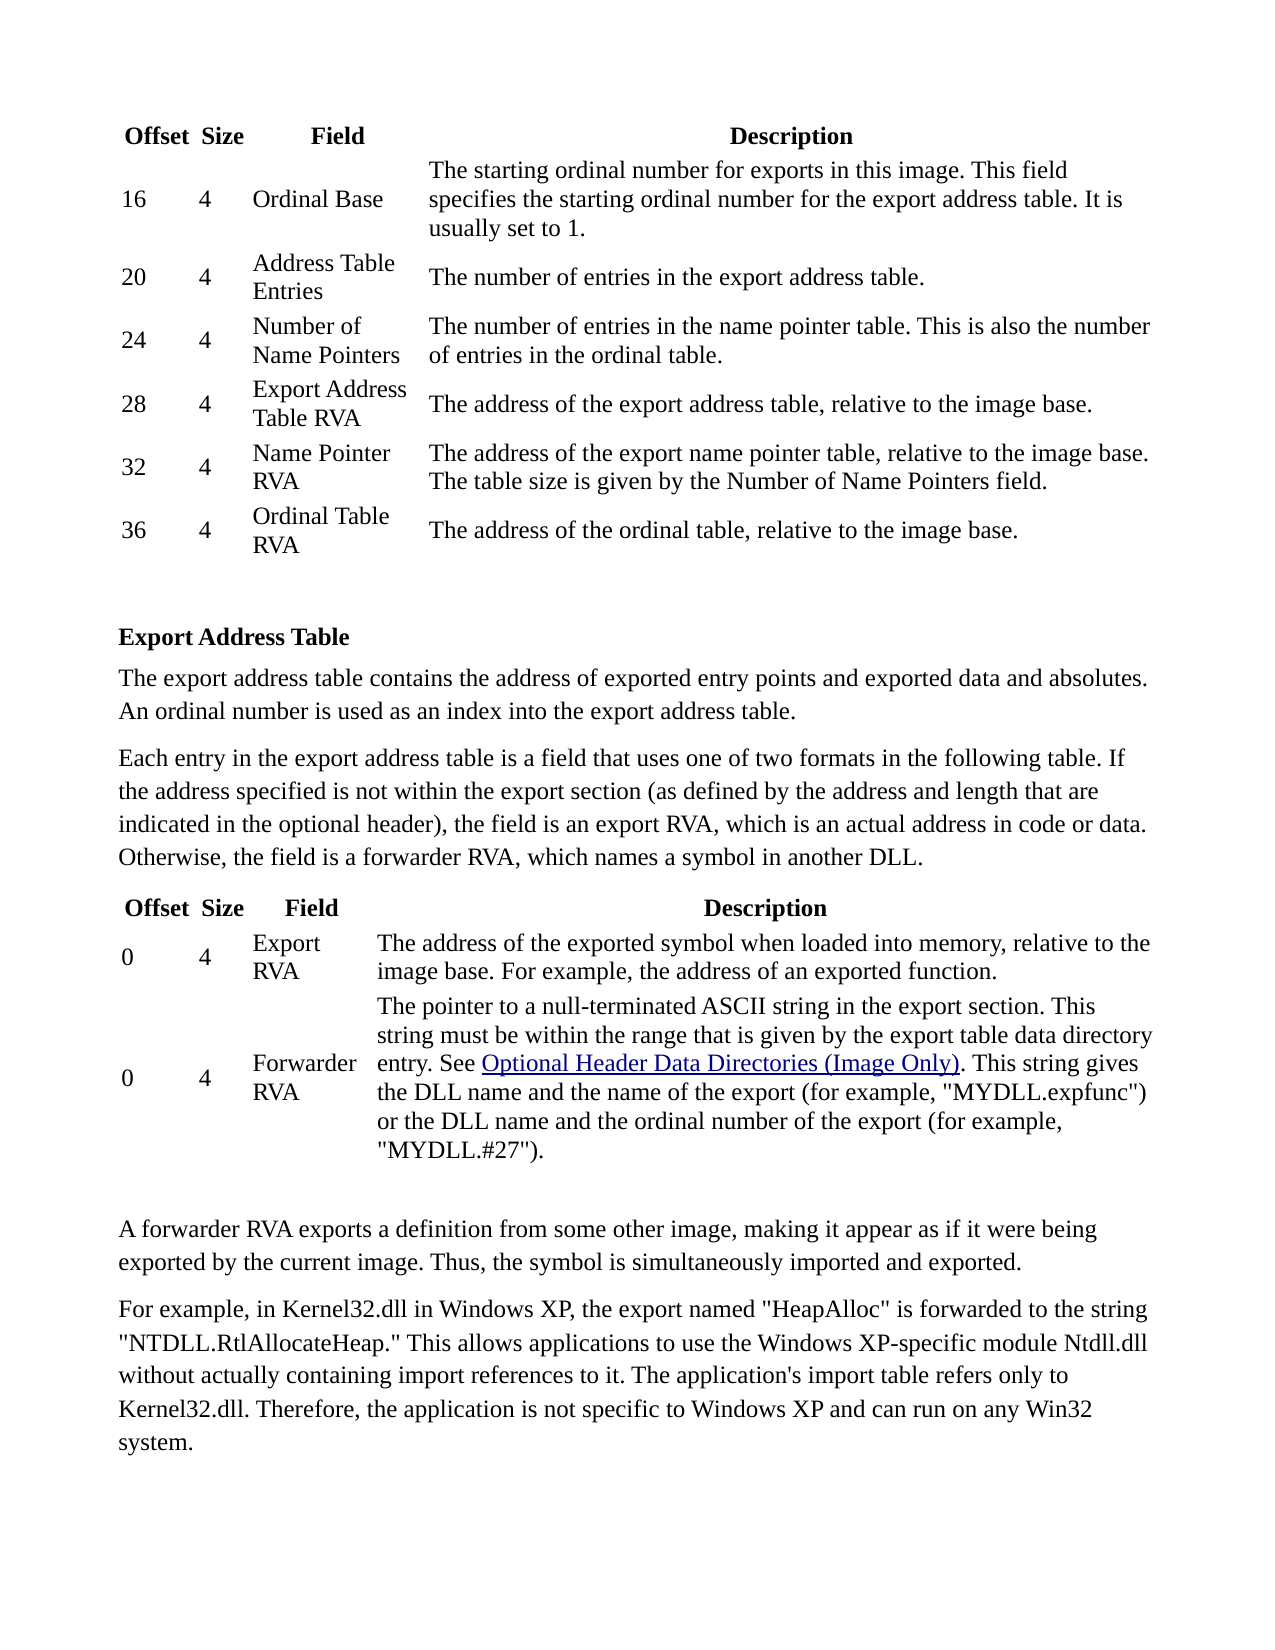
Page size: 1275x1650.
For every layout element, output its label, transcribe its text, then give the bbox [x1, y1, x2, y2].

table_cell 4 [196, 925, 249, 988]
text The export address table contains the address of exported entry points and exported data and absolutes. An ordinal number is used as an index into the export address table. [118, 663, 1157, 724]
table_cell 28 [118, 371, 196, 435]
table_header Description [426, 118, 1157, 153]
table_header Offset [118, 890, 196, 925]
text A forwarder RVA exports a definition from some other image, making it appear as if it were being exported by the current image. Thus, the symbol is simultaneously imported and exported. [118, 1214, 1157, 1276]
table_cell 4 [196, 308, 249, 371]
table_cell 20 [118, 245, 196, 308]
table_cell Forwarder RVA [249, 988, 374, 1166]
table_cell Name Pointer RVA [249, 435, 426, 498]
table_cell 4 [196, 988, 249, 1166]
table_cell 4 [196, 371, 249, 435]
table_header Field [249, 118, 426, 153]
table_cell The address of the ordinal table, relative to the image base. [426, 498, 1157, 561]
table_cell 24 [118, 308, 196, 371]
table_cell The starting ordinal number for exports in this image. This field specifies the starting ordinal number for the export address table. It is usually set to 1. [426, 153, 1157, 245]
table_cell The address of the export address table, relative to the image base. [426, 371, 1157, 435]
table_cell 16 [118, 153, 196, 245]
table_cell Export RVA [249, 925, 374, 988]
table_cell Export Address Table RVA [249, 371, 426, 435]
text Each entry in the export address table is a field that uses one of two formats in the following table. If the address specified is not within the export section (as defined by the address and length that are indicated in the optional header), the field is an export RVA, which is an actual address in code or data. Otherwise, the field is a forwarder RVA, which names a symbol in another DLL. [118, 743, 1157, 871]
table_header Offset [118, 118, 196, 153]
table_cell 32 [118, 435, 196, 498]
table_cell 0 [118, 925, 196, 988]
table_cell The number of entries in the name pointer table. This is also the number of entries in the ordinal table. [426, 308, 1157, 371]
table_cell The address of the export name pointer table, relative to the image base. The table size is given by the Number of Name Pointers field. [426, 435, 1157, 498]
table_cell 4 [196, 435, 249, 498]
table_cell The address of the exported symbol when loaded into memory, relative to the image base. For example, the address of an exported function. [374, 925, 1157, 988]
table_cell 4 [196, 245, 249, 308]
table_header Size [196, 890, 249, 925]
table_cell Address Table Entries [249, 245, 426, 308]
table_cell Ordinal Table RVA [249, 498, 426, 561]
table_cell Number of Name Pointers [249, 308, 426, 371]
table_cell 0 [118, 988, 196, 1166]
text For example, in Kernel32.dll in Windows XP, the export named "HeapAlloc" is forwarded to the string "NTDLL.RtlAllocateHeap." This allows applications to use the Windows XP-specific module Ntdll.dll without actually containing import references to it. The application's import table refers only to Kernel32.dll. Therefore, the application is not specific to Windows XP and can run on any Win32 system. [118, 1294, 1157, 1455]
table_cell The number of entries in the export address table. [426, 245, 1157, 308]
table_cell 4 [196, 498, 249, 561]
table_cell Ordinal Base [249, 153, 426, 245]
table_cell 4 [196, 153, 249, 245]
subtitle Export Address Table [118, 622, 1157, 650]
table_header Description [374, 890, 1157, 925]
table_cell 36 [118, 498, 196, 561]
table_header Field [249, 890, 374, 925]
table_cell The pointer to a null-terminated ASCII string in the export section. This string must be within the range that is given by the export table data directory entry. See Optional Header Data Directories (Image Only). This string gives the DLL name and the name of the export (for example, "MYDLL.expfunc") or the DLL name and the ordinal number of the export (for example, "MYDLL.#27"). [374, 988, 1157, 1166]
table_header Size [196, 118, 249, 153]
